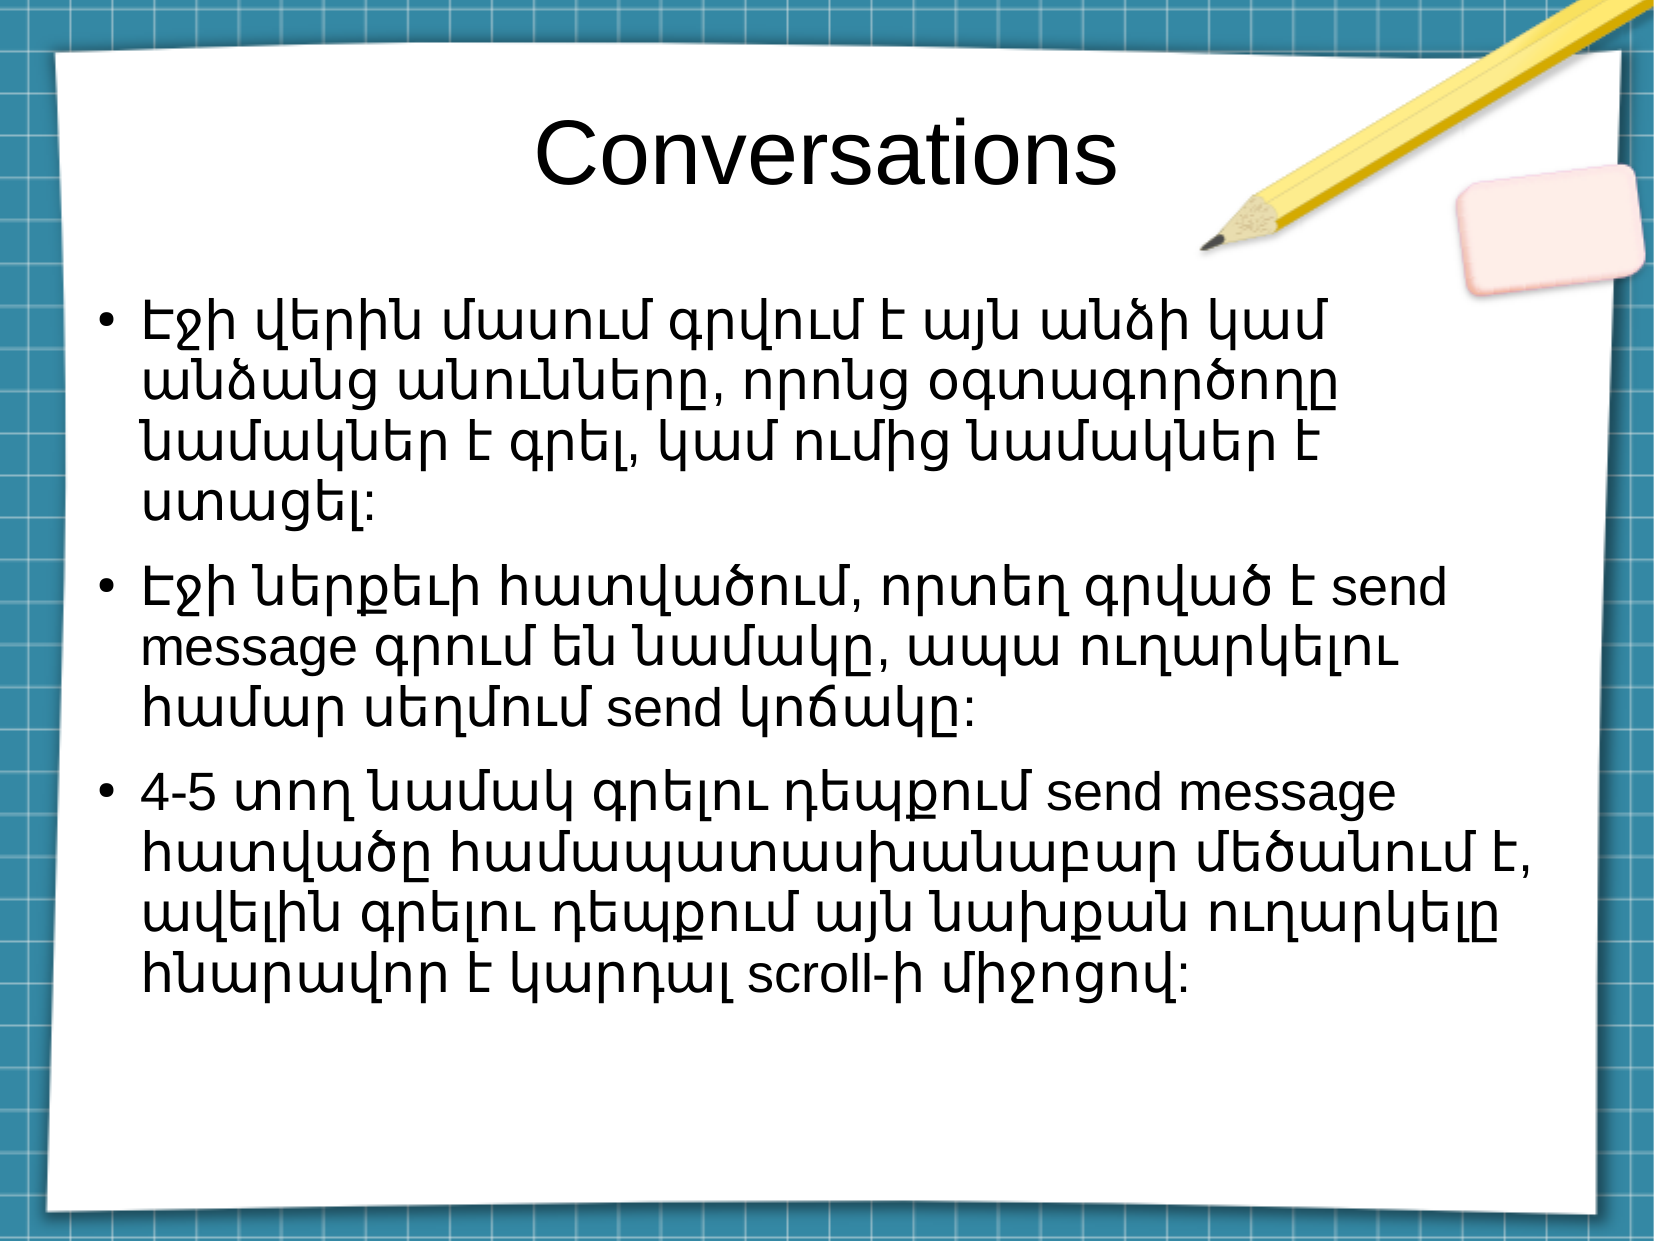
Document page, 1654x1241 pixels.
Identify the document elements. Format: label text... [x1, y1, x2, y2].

title Conversations [82, 49, 1571, 257]
picture [0, 0, 1654, 1241]
list Էջի վերին մասում գրվում է այն անձի կամ անձանց անունները, որոնց օգտագործողը նամակներ է գրել, կամ ումից նամակներ է ստացել: Էջի ներքեւի հատվածում, որտեղ գրված է send message գրում են նամակը, ապա ուղարկելու համար սեղմում send կոճակը: 4-5 տող նամակ գրելու դեպքում send message հատվածը համապատասխանաբար մեծանում է, ավելին գրելու դեպքում այն նախքան ուղարկելը հնարավոր է կարդալ scroll-ի միջոցով: [82, 290, 1571, 1010]
